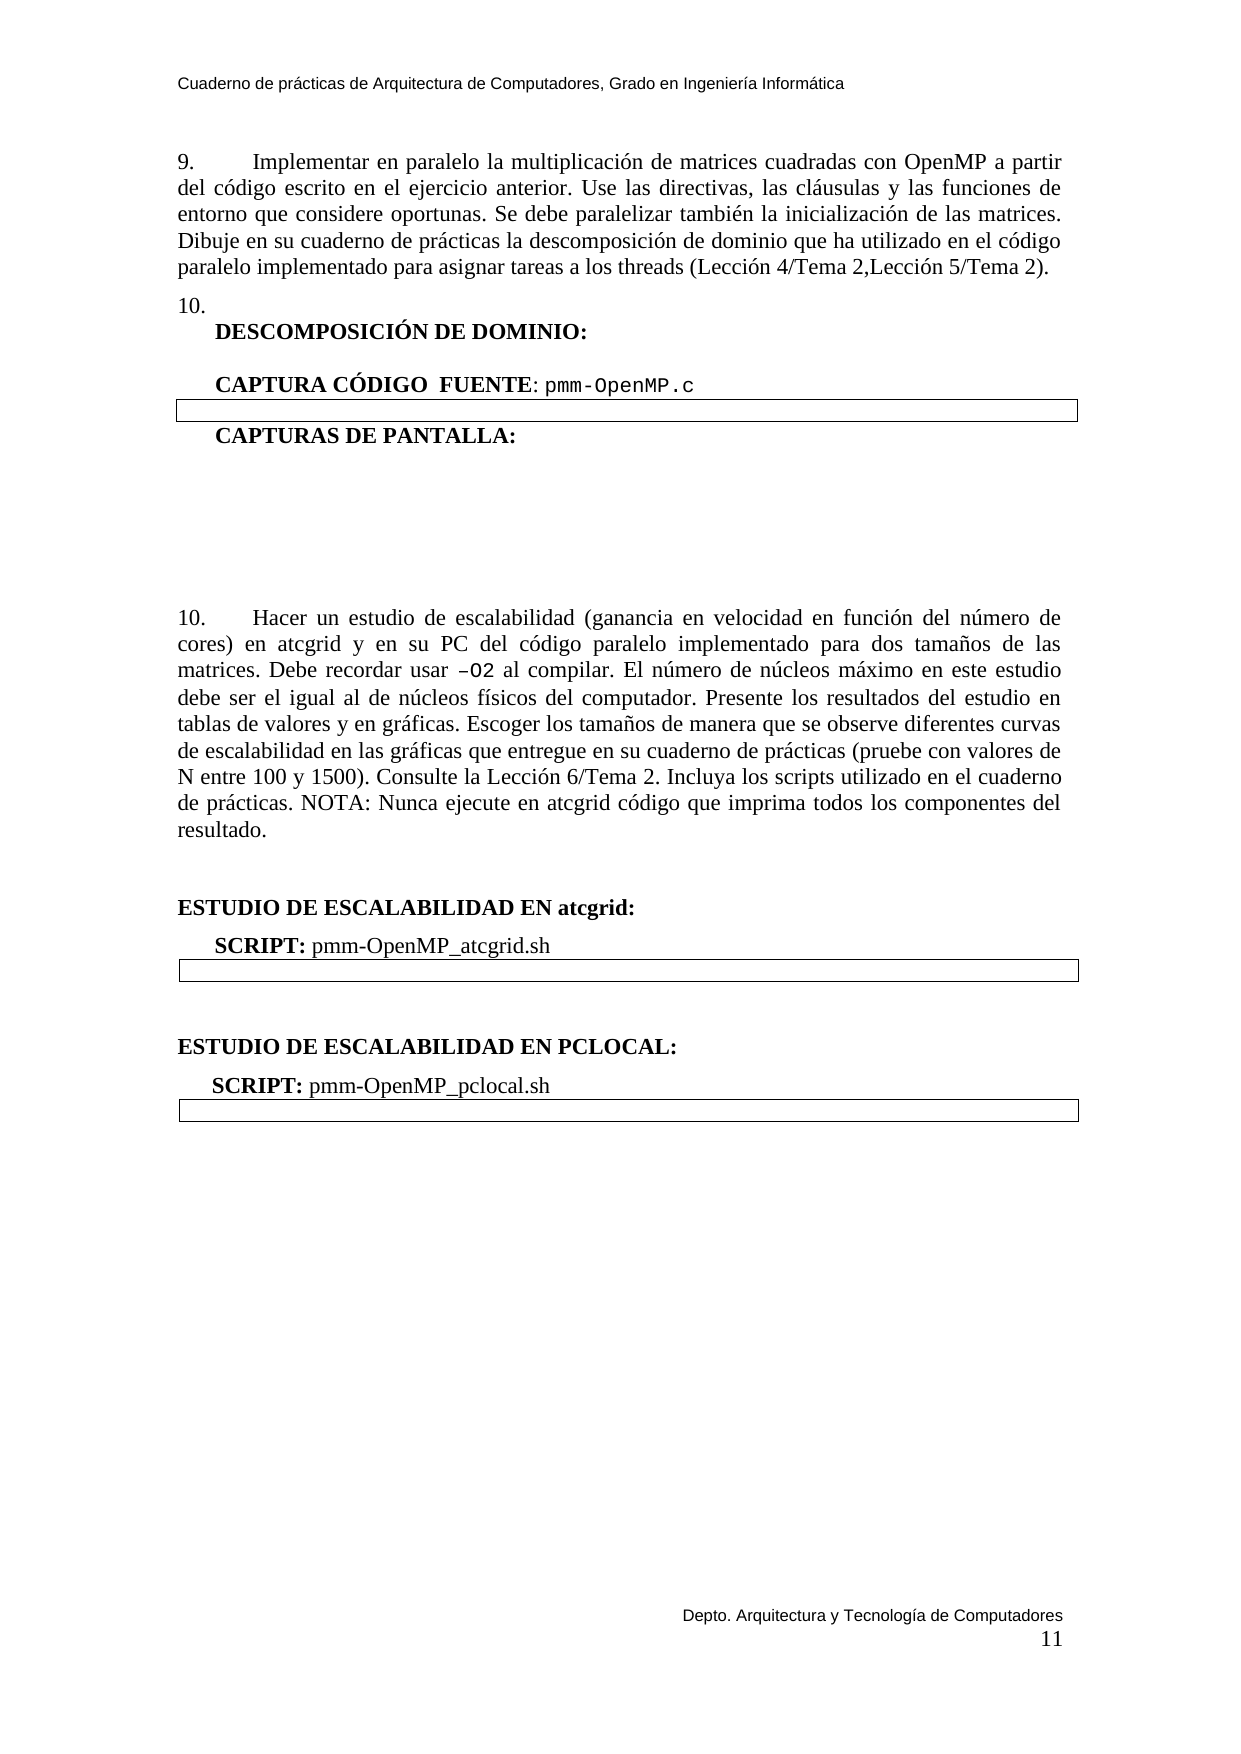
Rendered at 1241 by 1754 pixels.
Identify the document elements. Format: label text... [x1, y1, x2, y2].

list SCRIPT: pmm-OpenMP_pclocal.sh [177, 1072, 1063, 1099]
text CAPTURAS DE PANTALLA: [215, 422, 1063, 448]
list Hacer un estudio de escalabilidad (ganancia en velocidad en función del número de cores) en atcgrid y en su PC del código paralelo implementado para dos tamaños de las matrices. Debe recordar usar –O2 al compilar. El número de núcleos máximo en este estudio debe ser el igual al de núcleos físicos del computador. Presente los resultados del estudio en tablas de valores y en gráficas. Escoger los tamaños de manera que se observe diferentes curvas de escalabilidad en las gráficas que entregue en su cuaderno de prácticas (pruebe con valores de N entre 100 y 1500). Consulte la Lección 6/Tema 2. Incluya los scripts utilizado en el cuaderno de prácticas. NOTA: Nunca ejecute en atcgrid código que imprima todos los componentes del resultado. [177, 604, 1063, 842]
table_header [180, 960, 1078, 981]
table_header [180, 1100, 1078, 1121]
list Implementar en paralelo la multiplicación de matrices cuadradas con OpenMP a partir del código escrito en el ejercicio anterior. Use las directivas, las cláusulas y las funciones de entorno que considere oportunas. Se debe paralelizar también la inicialización de las matrices. Dibuje en su cuaderno de prácticas la descomposición de dominio que ha utilizado en el código paralelo implementado para asignar tareas a los threads (Lección 4/Tema 2,Lección 5/Tema 2). [177, 148, 1063, 279]
table_header [177, 400, 1077, 421]
text CAPTURA CÓDIGO FUENTE: pmm-OpenMP.c [215, 371, 1063, 399]
list SCRIPT: pmm-OpenMP_atcgrid.sh [214, 932, 1063, 959]
list ESTUDIO DE ESCALABILIDAD EN atcgrid: [177, 893, 1063, 920]
text DESCOMPOSICIÓN DE DOMINIO: [215, 318, 1063, 345]
list ESTUDIO DE ESCALABILIDAD EN PCLOCAL: [177, 1033, 1063, 1060]
